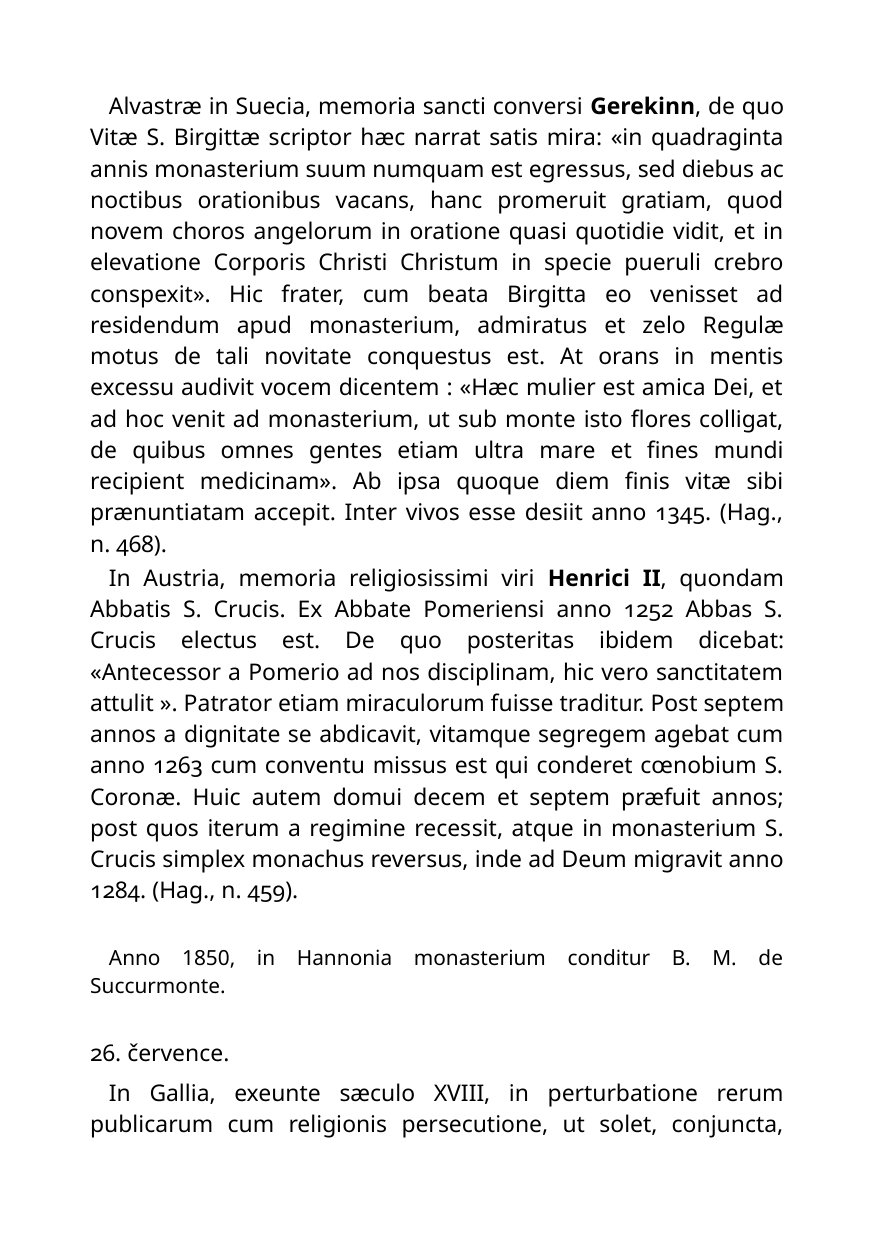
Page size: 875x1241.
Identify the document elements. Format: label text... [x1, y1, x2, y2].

text In Austria, memoria religiosissimi viri Henrici II, quon­dam Abbatis S. Crucis. Ex Abbate Pomeriensi anno 1252 Abbas S. Crucis electus est. De quo posteritas ibidem dice­bat: «Antecessor a Pomerio ad nos disciplinam, hic vero sanctitatem attulit ». Patrator etiam miraculorum fuisse tradi­tur. Post septem annos a dignitate se abdicavit, vitamque segregem agebat cum anno 1263 cum conventu missus est qui conderet cœnobium S. Coronæ. Huic autem domui decem et septem præfuit annos; post quos iterum a regimine reces­sit, atque in monasterium S. Crucis simplex monachus rever­sus, inde ad Deum migravit anno 1284. (Hag., n. 459). [90, 562, 784, 906]
text Anno 1850, in Hannonia monasterium conditur B. M. de Succurmonte. [90, 943, 784, 1000]
text In Gallia, exeunte sæculo XVIII, in perturbatione rerum publicarum cum religionis persecutione, ut solet, conjuncta, [90, 1077, 784, 1140]
text 26. července. [90, 1037, 784, 1068]
text Alvastræ in Suecia, memoria sancti conversi Gerekinn, de quo Vitæ S. Birgittæ scriptor hæc narrat satis mira: «in quadraginta annis monasterium suum numquam est egres­sus, sed diebus ac noctibus orationibus vacans, hanc promeruit gratiam, quod novem choros angelorum in oratione quasi quotidie vidit, et in elevatione Corporis Christi Christum in specie pueruli crebro conspexit». Hic frater, cum beata Birgitta eo venisset ad residendum apud monasterium, admi­ratus et zelo Regulæ motus de tali novitate conquestus est. At orans in mentis excessu audivit vocem dicentem : «Hæc mulier est amica Dei, et ad hoc venit ad monasterium, ut sub monte isto flores colligat, de quibus omnes gentes etiam ultra mare et fines mundi recipient medicinam». Ab ipsa quoque diem finis vitæ sibi prænuntiatam accepit. Inter vivos esse desiit anno 1345. (Hag., n. 468). [90, 90, 784, 559]
